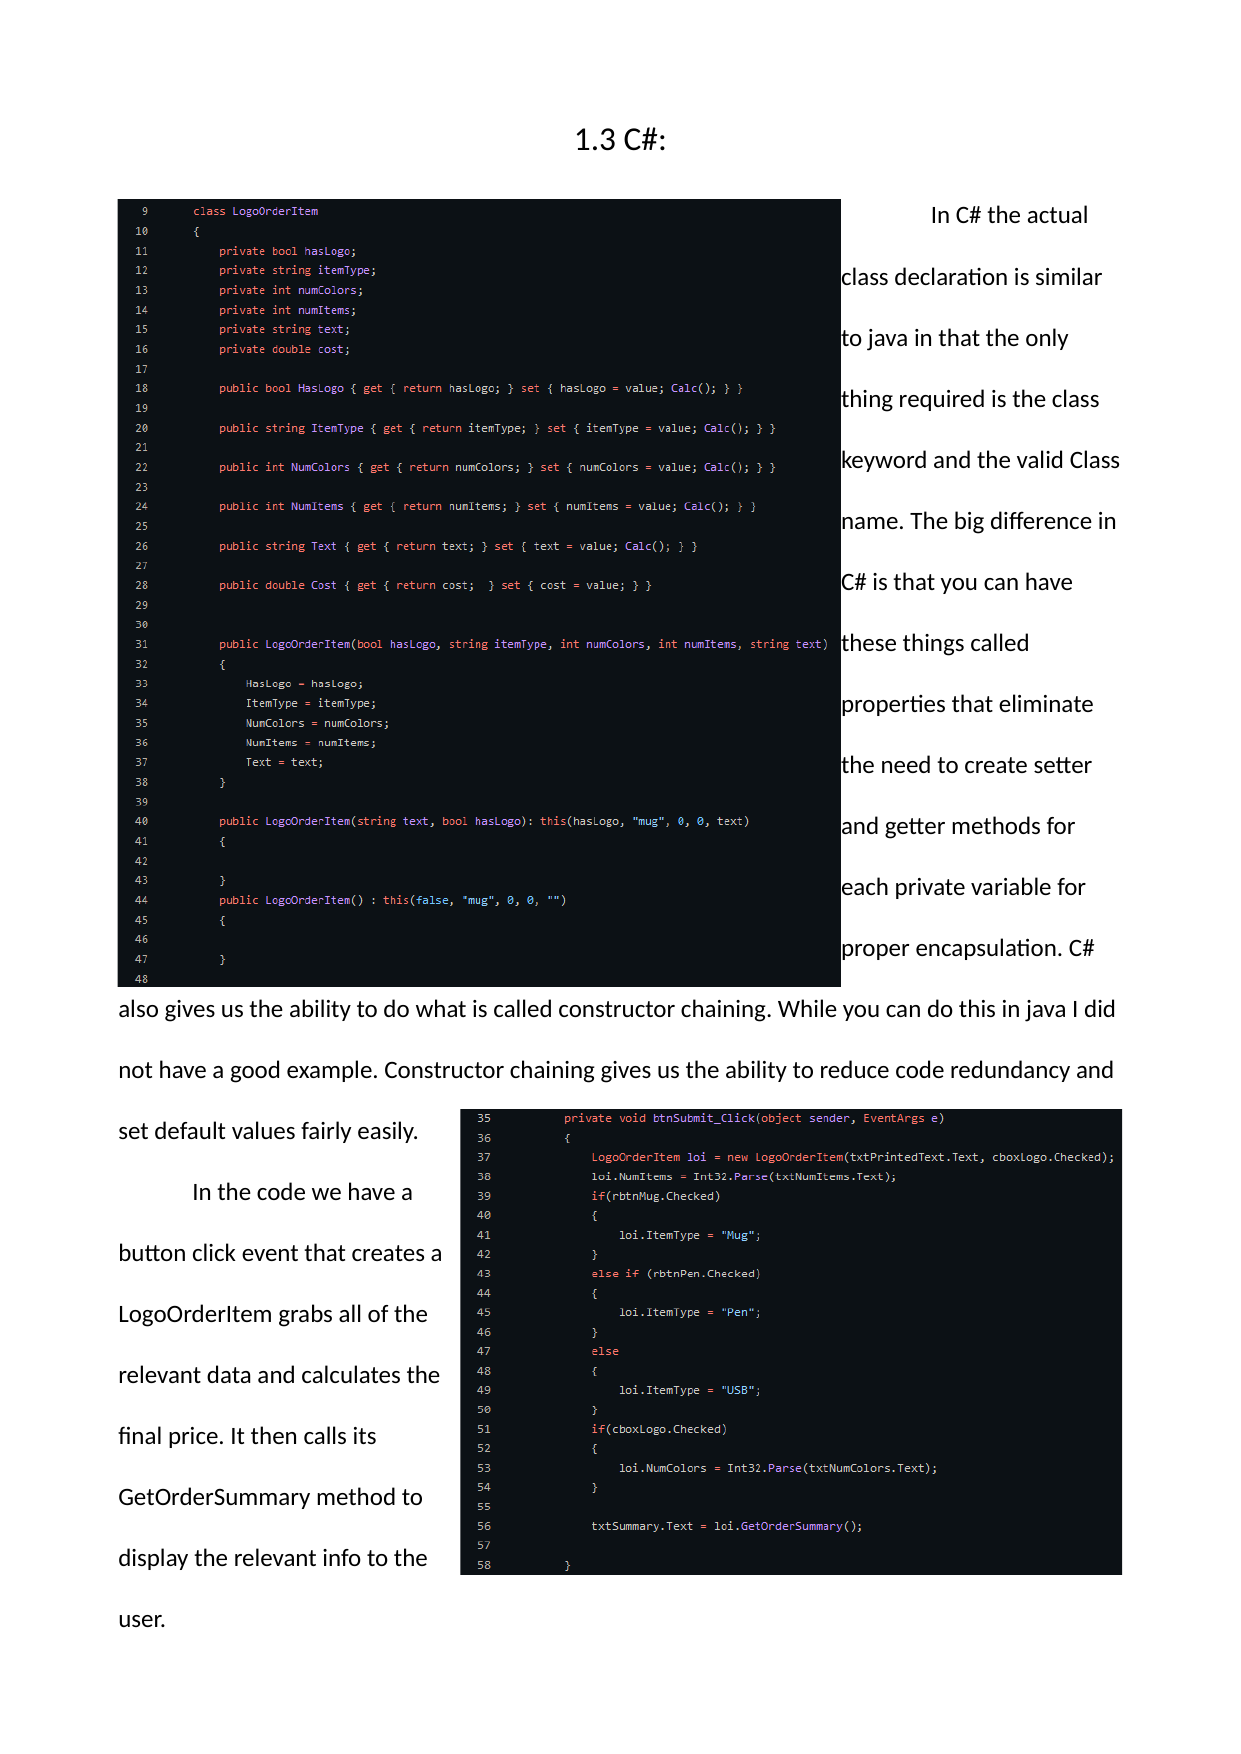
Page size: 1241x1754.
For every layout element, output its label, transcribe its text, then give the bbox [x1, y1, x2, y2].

picture [117, 199, 841, 987]
picture [460, 1109, 1123, 1575]
text 1.3 C#: [118, 118, 1122, 159]
text In C# the actual class declaration is similar to java in that the only thing required is the class keyword and the valid Class name. The big difference in C# is that you can have these things called properties that eliminate the need to create setter and getter methods for each private variable for proper encapsulation. C# also gives us the ability to do what is called constructor chaining. While you can do this in java I did not have a good example. Constructor chaining gives us the ability to reduce code redundancy and set default values fairly easily. [118, 199, 1122, 1146]
text In the code we have a button click event that creates a LogoOrderItem grabs all of the relevant data and calculates the final price. It then calls its GetOrderSummary method to display the relevant info to the user. [118, 1176, 1122, 1634]
